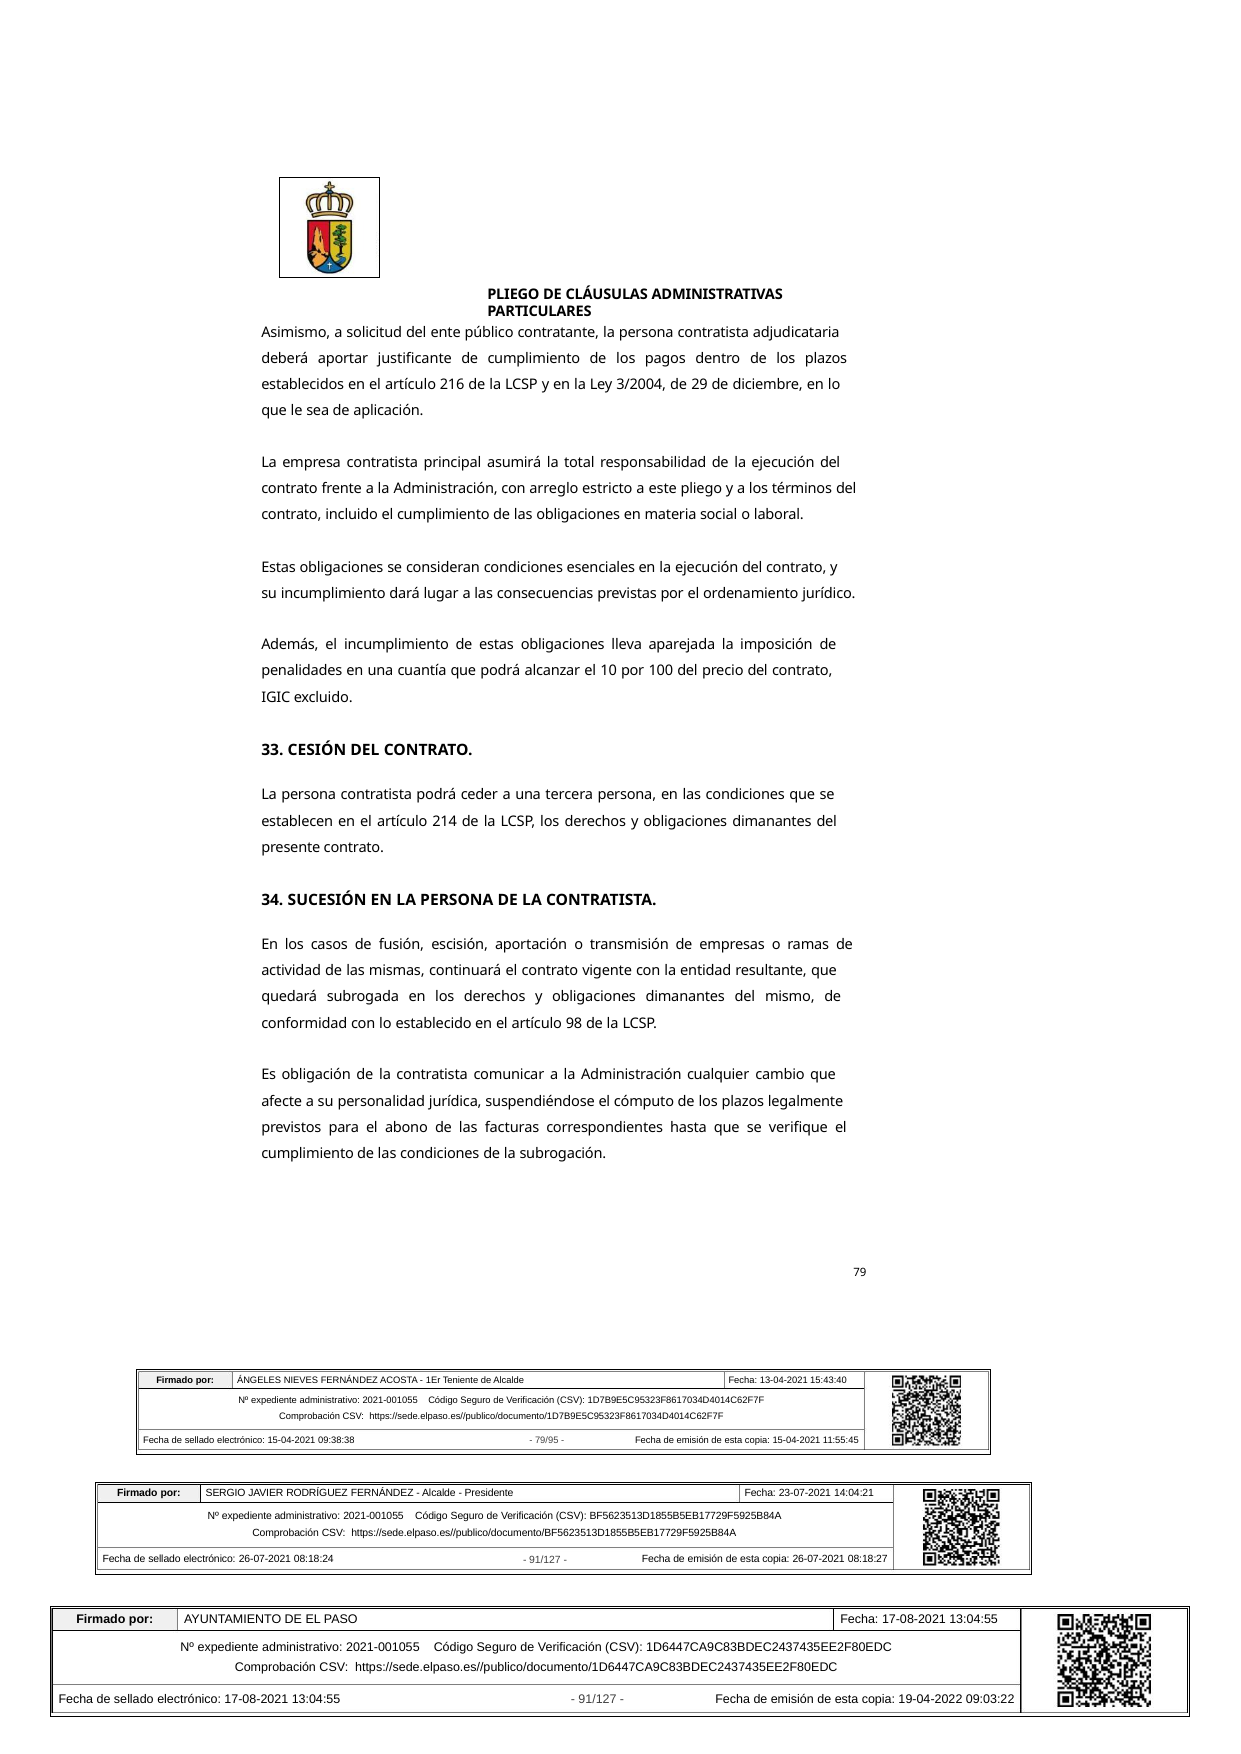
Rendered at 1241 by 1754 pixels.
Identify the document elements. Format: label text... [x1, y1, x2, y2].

text Asimismo, a solicitud del ente público contratante, la persona contratista adjudicataria [261, 324, 890, 341]
text Firmado por: [76, 1612, 172, 1626]
text contrato frente a la Administración, con arreglo estricto a este pliego y a los términos del [261, 480, 890, 497]
text Estas obligaciones se consideran condiciones esenciales en la ejecución del contrato, y [261, 558, 890, 575]
text Fecha de sellado electrónico: 26-07-2021 08:18:24 [102, 1553, 359, 1565]
picture [51, 1607, 1189, 1716]
picture [137, 1370, 990, 1454]
text PLIEGO DE CLÁUSULAS ADMINISTRATIVAS PARTICULARES [487, 286, 890, 320]
text 3 [261, 740, 270, 759]
text Fecha: 17-08-2021 13:04:55 [840, 1612, 1021, 1626]
picture [96, 1483, 1031, 1574]
text Fecha de emisión de esta copia: 15-04-2021 11:55:45 [635, 1435, 884, 1445]
text penalidades en una cuantía que podrá alcanzar el 10 por 100 del precio del contrato, [261, 662, 890, 679]
text ÁNGELES NIEVES FERNÁNDEZ ACOSTA - 1Er Teniente de Alcalde [237, 1375, 552, 1385]
text su incumplimiento dará lugar a las consecuencias previstas por el ordenamiento jurídico. [261, 585, 890, 602]
text - 91/127 - [571, 1693, 643, 1707]
text afecte a su personalidad jurídica, suspendiéndose el cómputo de los plazos legalmente [261, 1092, 890, 1109]
text quedará subrogada en los derechos y obligaciones dimanantes del mismo, de [261, 988, 890, 1005]
text que le sea de aplicación. [261, 402, 890, 419]
text establecen en el artículo 214 de la LCSP, los derechos y obligaciones dimanantes del [261, 812, 890, 829]
text 79 [853, 1266, 883, 1279]
text conformidad con lo establecido en el artículo 98 de la LCSP. [261, 1015, 890, 1032]
text AYUNTAMIENTO DE EL PASO [184, 1612, 386, 1626]
text Comprobación CSV: https://sede.elpaso.es//publico/documento/1D7B9E5C95323F8617034D4014C62F7F [279, 1411, 788, 1421]
text previstos para el abono de las facturas correspondientes hasta que se verifique el [261, 1119, 890, 1136]
text Fecha de emisión de esta copia: 26-07-2021 08:18:27 [642, 1553, 912, 1565]
text IGIC excluido. [261, 689, 890, 706]
text establecidos en el artículo 216 de la LCSP y en la Ley 3/2004, de 29 de diciembre, en lo [261, 376, 890, 393]
text Comprobación CSV: https://sede.elpaso.es//publico/documento/1D6447CA9C83BDEC2437435EE2F80EDC [234, 1661, 918, 1674]
text Nº expediente administrativo: 2021-001055 Código Seguro de Verificación (CSV): 1D6447CA9C83BDEC2437435EE2F80EDC [180, 1640, 918, 1654]
text deberá aportar justificante de cumplimiento de los pagos dentro de los plazos [261, 350, 890, 367]
picture [280, 178, 379, 277]
text 3. CESIÓN DEL CONTRATO. [270, 740, 493, 759]
text presente contrato. [261, 839, 890, 856]
text Fecha de emisión de esta copia: 19-04-2022 09:03:22 [715, 1692, 1039, 1706]
text 4. SUCESIÓN EN LA PERSONA DE LA CONTRATISTA. [270, 890, 666, 909]
text SERGIO JAVIER RODRÍGUEZ FERNÁNDEZ - Alcalde - Presidente [205, 1488, 540, 1499]
text actividad de las mismas, continuará el contrato vigente con la entidad resultante, que [261, 962, 890, 979]
text Es obligación de la contratista comunicar a la Administración cualquier cambio que [261, 1066, 890, 1083]
text - 91/127 - [523, 1554, 582, 1565]
text Firmado por: [117, 1488, 196, 1499]
text 3 [261, 890, 270, 909]
text Nº expediente administrativo: 2021-001055 Código Seguro de Verificación (CSV): 1D7B9E5C95323F8617034D4014C62F7F [238, 1396, 788, 1406]
text Firmado por: [156, 1375, 228, 1385]
text Nº expediente administrativo: 2021-001055 Código Seguro de Verificación (CSV): BF5623513D1855B5EB17729F5925B84A [207, 1510, 807, 1522]
text Además, el incumplimiento de estas obligaciones lleva aparejada la imposición de [261, 636, 890, 653]
text Fecha de sellado electrónico: 17-08-2021 13:04:55 [58, 1692, 365, 1706]
text La empresa contratista principal asumirá la total responsabilidad de la ejecución del [261, 454, 890, 471]
text Fecha: 23-07-2021 14:04:21 [744, 1488, 893, 1499]
text En los casos de fusión, escisión, aportación o transmisión de empresas o ramas de [261, 936, 890, 953]
text contrato, incluido el cumplimiento de las obligaciones en materia social o laboral. [261, 506, 890, 523]
text Comprobación CSV: https://sede.elpaso.es//publico/documento/BF5623513D1855B5EB17729F5925B84A [252, 1527, 807, 1539]
text - 79/95 - [529, 1435, 578, 1446]
text Fecha de sellado electrónico: 15-04-2021 09:38:38 [143, 1435, 379, 1445]
text La persona contratista podrá ceder a una tercera persona, en las condiciones que se [261, 786, 890, 803]
text cumplimiento de las condiciones de la subrogación. [261, 1145, 890, 1162]
text Fecha: 13-04-2021 15:43:40 [728, 1375, 864, 1385]
